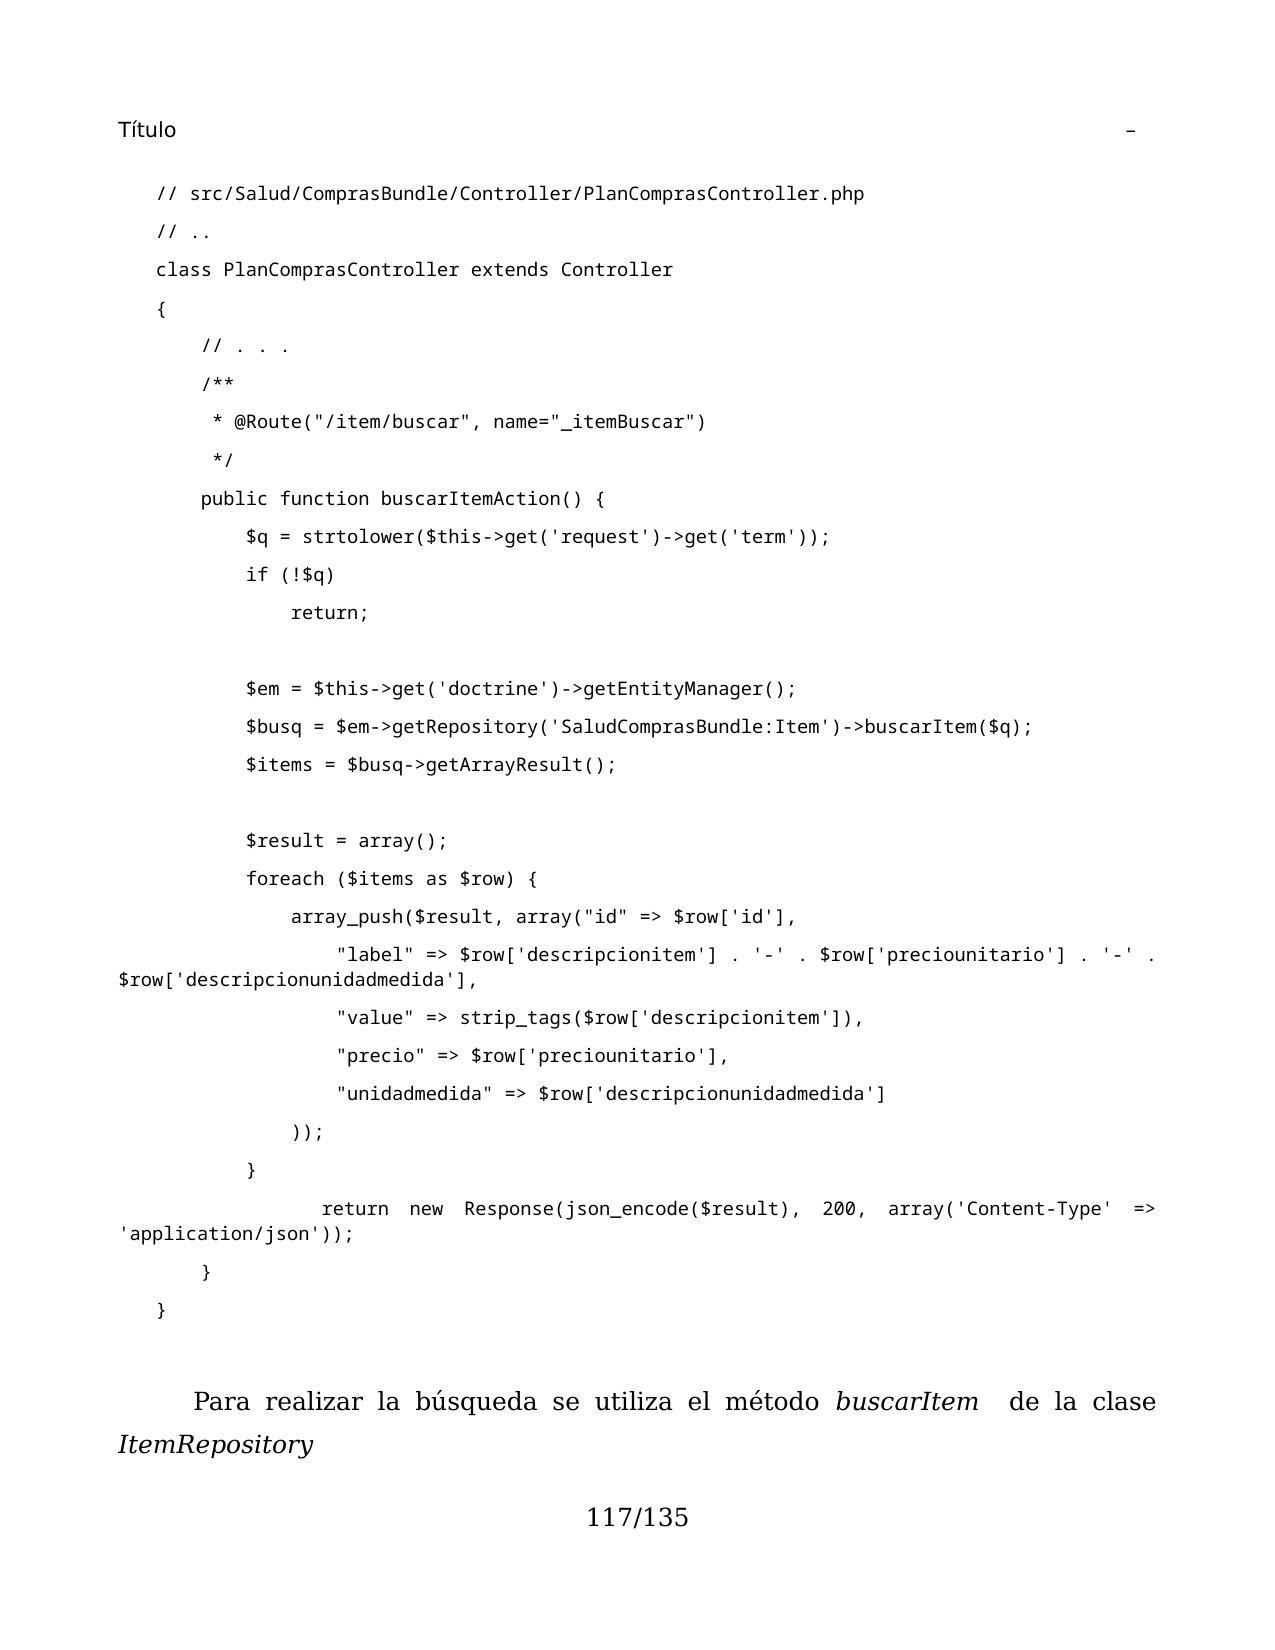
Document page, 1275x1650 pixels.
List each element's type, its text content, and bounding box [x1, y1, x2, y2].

text } [118, 1258, 1157, 1284]
text $em = $this->get('doctrine')->getEntityManager(); [118, 675, 1157, 701]
text Para realizar la búsqueda se utiliza el método buscarItem de la clase ItemRepository [118, 1387, 1157, 1460]
text foreach ($items as $row) { [118, 865, 1157, 891]
text } [118, 1157, 1157, 1182]
text if (!$q) [118, 561, 1157, 586]
text public function buscarItemAction() { [118, 485, 1157, 510]
text $busq = $em->getRepository('SaludComprasBundle:Item')->buscarItem($q); [118, 713, 1157, 738]
text "precio" => $row['preciounitario'], [118, 1043, 1157, 1068]
text $q = strtolower($this->get('request')->get('term')); [118, 523, 1157, 548]
text // .. [118, 219, 1157, 244]
text } [118, 1296, 1157, 1322]
text return; [118, 599, 1157, 624]
text )); [118, 1119, 1157, 1144]
text "value" => strip_tags($row['descripcionitem']), [118, 1005, 1157, 1030]
text $result = array(); [118, 827, 1157, 853]
text $items = $busq->getArrayResult(); [118, 751, 1157, 777]
text "unidadmedida" => $row['descripcionunidadmedida'] [118, 1081, 1157, 1106]
text { [118, 295, 1157, 320]
text */ [118, 447, 1157, 472]
text class PlanComprasController extends Controller [118, 257, 1157, 282]
text array_push($result, array("id" => $row['id'], [118, 903, 1157, 929]
text // . . . [118, 333, 1157, 358]
text return new Response(json_encode($result), 200, array('Content-Type' => 'application/json')); [118, 1195, 1157, 1246]
text * @Route("/item/buscar", name="_itemBuscar") [118, 409, 1157, 434]
text // src/Salud/ComprasBundle/Controller/PlanComprasController.php [118, 181, 1157, 206]
text "label" => $row['descripcionitem'] . '-' . $row['preciounitario'] . '-' . $row['descripcionunidadmedida'], [118, 941, 1157, 992]
text /** [118, 371, 1157, 396]
